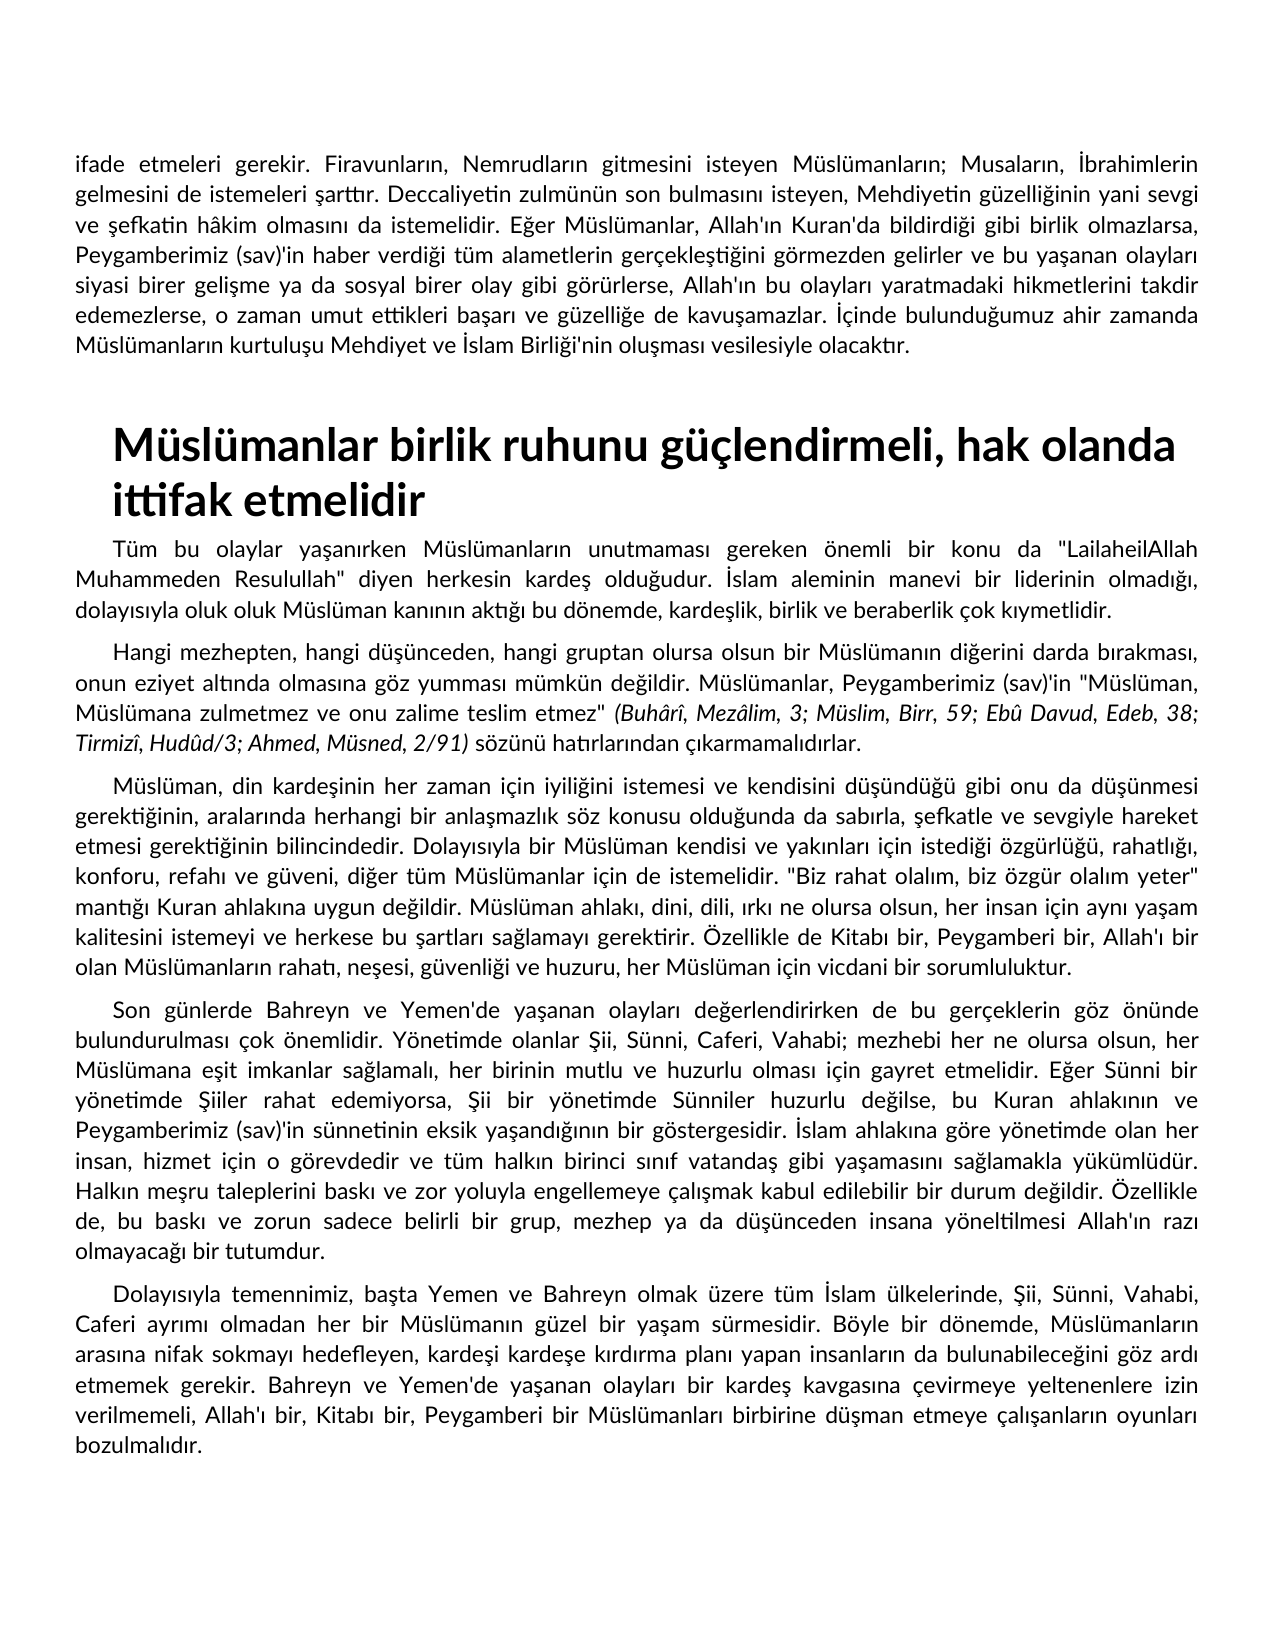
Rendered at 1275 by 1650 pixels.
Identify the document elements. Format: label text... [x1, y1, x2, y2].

text Dolayısıyla temennimiz, başta Yemen ve Bahreyn olmak üzere tüm İslam ülkelerinde, Şii, Sünni, Vahabi, Caferi ayrımı olmadan her bir Müslümanın güzel bir yaşam sürmesidir. Böyle bir dönemde, Müslümanların arasına nifak sokmayı hedefleyen, kardeşi kardeşe kırdırma planı yapan insanların da bulunabileceğini göz ardı etmemek gerekir. Bahreyn ve Yemen'de yaşanan olayları bir kardeş kavgasına çevirmeye yeltenenlere izin verilmemeli, Allah'ı bir, Kitabı bir, Peygamberi bir Müslümanları birbirine düşman etmeye çalışanların oyunları bozulmalıdır. [75, 1280, 1200, 1458]
text ifade etmeleri gerekir. Firavunların, Nemrudların gitmesini isteyen Müslümanların; Musaların, İbrahimlerin gelmesini de istemeleri şarttır. Deccaliyetin zulmünün son bulmasını isteyen, Mehdiyetin güzelliğinin yani sevgi ve şefkatin hâkim olmasını da istemelidir. Eğer Müslümanlar, Allah'ın Kuran'da bildirdiği gibi birlik olmazlarsa, Peygamberimiz (sav)'in haber verdiği tüm alametlerin gerçekleştiğini görmezden gelirler ve bu yaşanan olayları siyasi birer gelişme ya da sosyal birer olay gibi görürlerse, Allah'ın bu olayları yaratmadaki hikmetlerini takdir edemezlerse, o zaman umut ettikleri başarı ve güzelliğe de kavuşamazlar. İçinde bulunduğumuz ahir zamanda Müslümanların kurtuluşu Mehdiyet ve İslam Birliği'nin oluşması vesilesiyle olacaktır. [75, 150, 1200, 359]
text Son günlerde Bahreyn ve Yemen'de yaşanan olayları değerlendirirken de bu gerçeklerin göz önünde bulundurulması çok önemlidir. Yönetimde olanlar Şii, Sünni, Caferi, Vahabi; mezhebi her ne olursa olsun, her Müslümana eşit imkanlar sağlamalı, her birinin mutlu ve huzurlu olması için gayret etmelidir. Eğer Sünni bir yönetimde Şiiler rahat edemiyorsa, Şii bir yönetimde Sünniler huzurlu değilse, bu Kuran ahlakının ve Peygamberimiz (sav)'in sünnetinin eksik yaşandığının bir göstergesidir. İslam ahlakına göre yönetimde olan her insan, hizmet için o görevdedir ve tüm halkın birinci sınıf vatandaş gibi yaşamasını sağlamakla yükümlüdür. Halkın meşru taleplerini baskı ve zor yoluyla engellemeye çalışmak kabul edilebilir bir durum değildir. Özellikle de, bu baskı ve zorun sadece belirli bir grup, mezhep ya da düşünceden insana yöneltilmesi Allah'ın razı olmayacağı bir tutumdur. [75, 995, 1200, 1264]
subtitle Müslümanlar birlik ruhunu güçlendirmeli, hak olanda ittifak etmelidir [112, 417, 1200, 527]
text Tüm bu olaylar yaşanırken Müslümanların unutmaması gereken önemli bir konu da "LailaheilAllah Muhammeden Resulullah" diyen herkesin kardeş olduğudur. İslam aleminin manevi bir liderinin olmadığı, dolayısıyla oluk oluk Müslüman kanının aktığı bu dönemde, kardeşlik, birlik ve beraberlik çok kıymetlidir. [75, 535, 1200, 623]
text Müslüman, din kardeşinin her zaman için iyiliğini istemesi ve kendisini düşündüğü gibi onu da düşünmesi gerektiğinin, aralarında herhangi bir anlaşmazlık söz konusu olduğunda da sabırla, şefkatle ve sevgiyle hareket etmesi gerektiğinin bilincindedir. Dolayısıyla bir Müslüman kendisi ve yakınları için istediği özgürlüğü, rahatlığı, konforu, refahı ve güveni, diğer tüm Müslümanlar için de istemelidir. "Biz rahat olalım, biz özgür olalım yeter" mantığı Kuran ahlakına uygun değildir. Müslüman ahlakı, dini, dili, ırkı ne olursa olsun, her insan için aynı yaşam kalitesini istemeyi ve herkese bu şartları sağlamayı gerektirir. Özellikle de Kitabı bir, Peygamberi bir, Allah'ı bir olan Müslümanların rahatı, neşesi, güvenliği ve huzuru, her Müslüman için vicdani bir sorumluluktur. [75, 771, 1200, 980]
text Hangi mezhepten, hangi düşünceden, hangi gruptan olursa olsun bir Müslümanın diğerini darda bırakması, onun eziyet altında olmasına göz yumması mümkün değildir. Müslümanlar, Peygamberimiz (sav)'in "Müslüman, Müslümana zulmetmez ve onu zalime teslim etmez" (Buhârî, Mezâlim, 3; Müslim, Birr, 59; Ebû Davud, Edeb, 38; Tirmizî, Hudûd/3; Ahmed, Müsned, 2/91) sözünü hatırlarından çıkarmamalıdırlar. [75, 638, 1200, 756]
